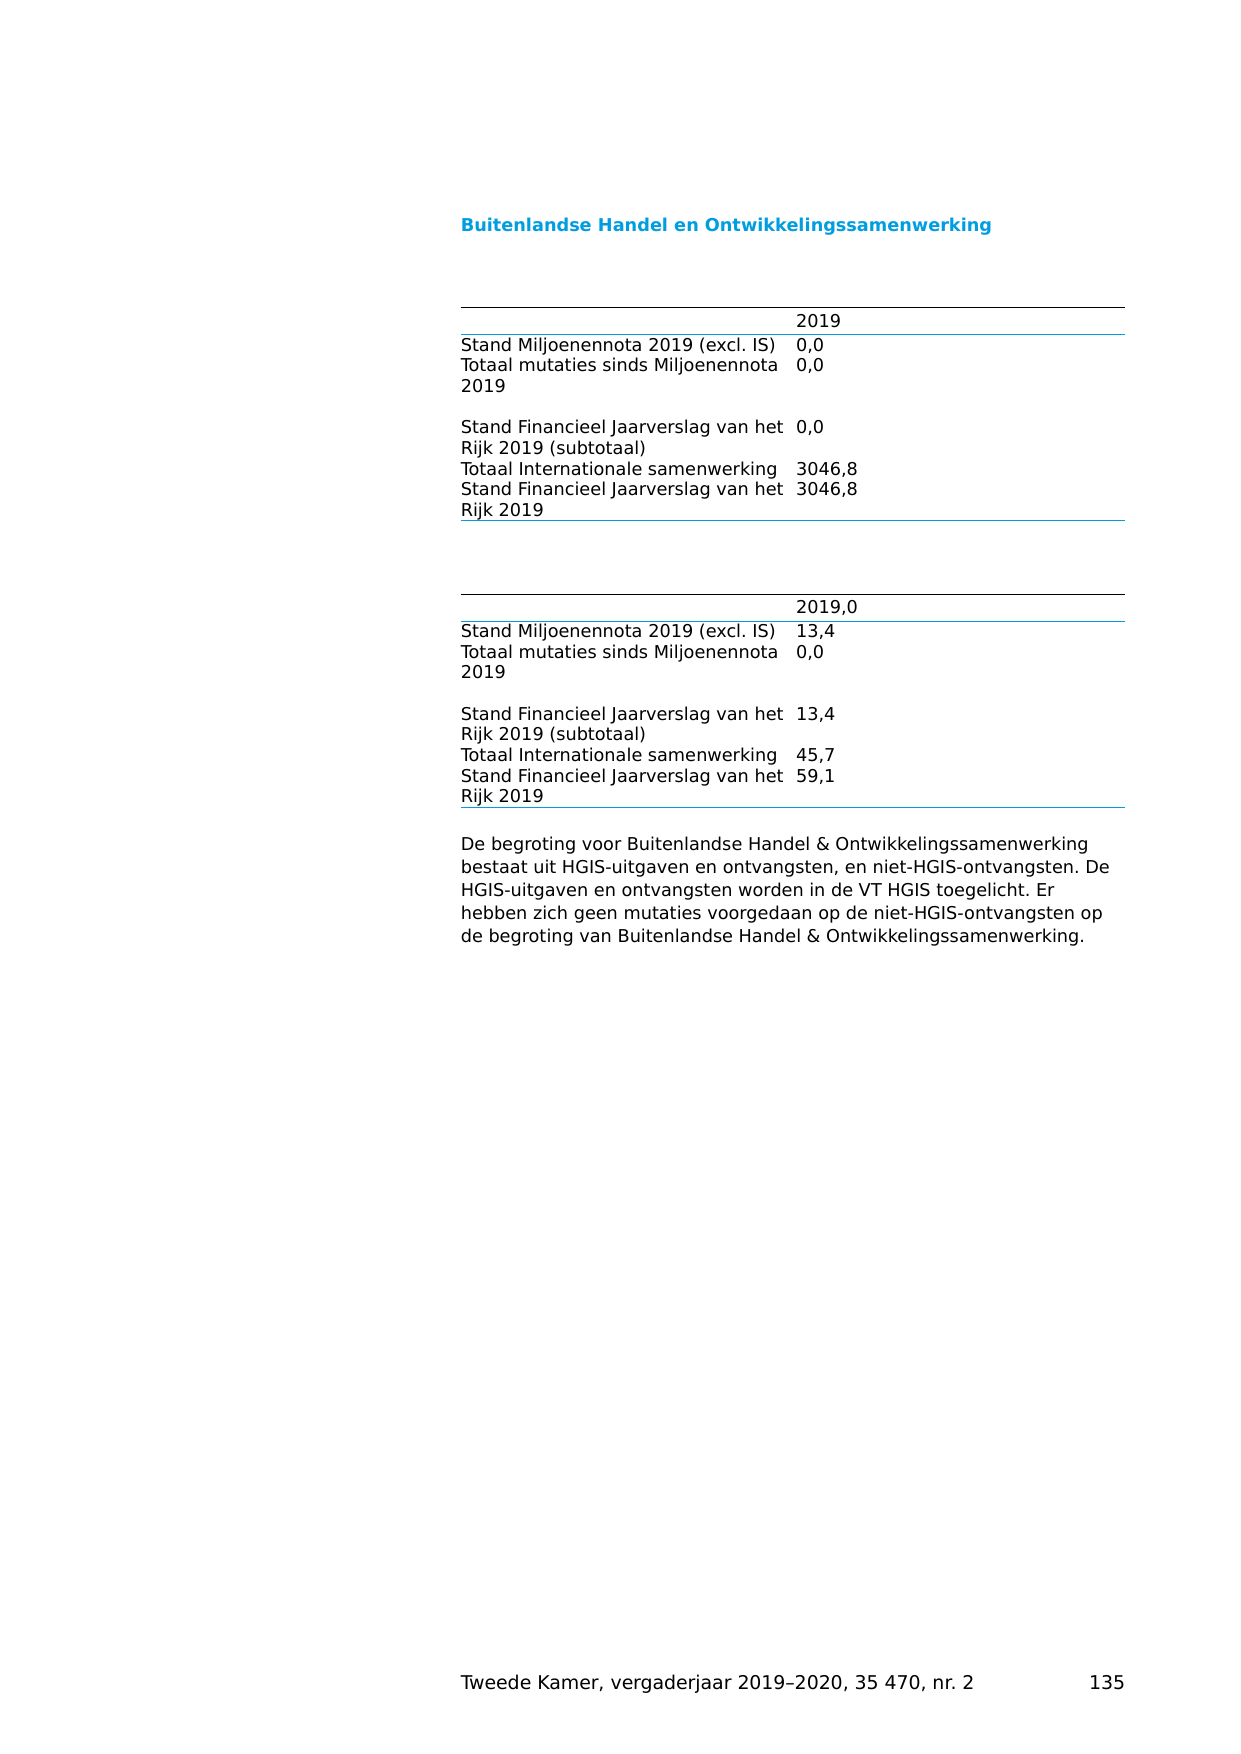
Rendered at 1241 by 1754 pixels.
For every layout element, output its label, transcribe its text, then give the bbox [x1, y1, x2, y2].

table_cell Totaal Internationale samenwerking [461, 459, 793, 479]
table_cell Stand Financieel Jaarverslag van het Rijk 2019 [461, 766, 793, 807]
table_cell [793, 683, 1125, 704]
table_cell [793, 397, 1125, 417]
table_header XVII BUITENLANDSE HANDEL & ONTWIKKELINGSSAMENWERKING: UITGAVEN [461, 259, 1125, 307]
table_header XVII BUITENLANDSE HANDEL & ONTWIKKELINGSSAMENWERKING: NIET-BELASTINGONTVANGSTEN [461, 546, 1125, 594]
table_cell Stand Miljoenennota 2019 (excl. IS) [461, 622, 793, 642]
table_cell [461, 683, 793, 704]
table_cell [461, 595, 793, 621]
table_cell 0,0 [793, 335, 1125, 355]
table_cell Totaal mutaties sinds Miljoenennota 2019 [461, 642, 793, 683]
table_cell 2019,0 [793, 595, 1125, 621]
table_cell Stand Financieel Jaarverslag van het Rijk 2019 [461, 479, 793, 520]
table_cell 45,7 [793, 745, 1125, 766]
table_cell 13,4 [793, 622, 1125, 642]
table_cell Stand Miljoenennota 2019 (excl. IS) [461, 335, 793, 355]
text De begroting voor Buitenlandse Handel & Ontwikkelingssamenwerking bestaat uit HGIS-uitgaven en ontvangsten, en niet-HGIS-ontvangsten. De HGIS-uitgaven en ontvangsten worden in de VT HGIS toegelicht. Er hebben zich geen mutaties voorgedaan op de niet-HGIS-ontvangsten op de begroting van Buitenlandse Handel & Ontwikkelingssamenwerking. [461, 832, 1125, 947]
table_cell [461, 308, 793, 334]
table_cell Totaal Internationale samenwerking [461, 745, 793, 766]
table_cell 13,4 [793, 704, 1125, 745]
table_cell 2019 [793, 308, 1125, 334]
table_cell Totaal mutaties sinds Miljoenennota 2019 [461, 355, 793, 397]
table_cell 0,0 [793, 642, 1125, 683]
table_cell [461, 397, 793, 417]
table_cell 0,0 [793, 417, 1125, 458]
title Buitenlandse Handel en Ontwikkelingssamenwerking [461, 213, 1125, 236]
table_cell Stand Financieel Jaarverslag van het Rijk 2019 (subtotaal) [461, 417, 793, 458]
table_cell 3046,8 [793, 459, 1125, 479]
table_cell 0,0 [793, 355, 1125, 397]
table_cell Stand Financieel Jaarverslag van het Rijk 2019 (subtotaal) [461, 704, 793, 745]
table_cell 59,1 [793, 766, 1125, 807]
table_cell 3046,8 [793, 479, 1125, 520]
